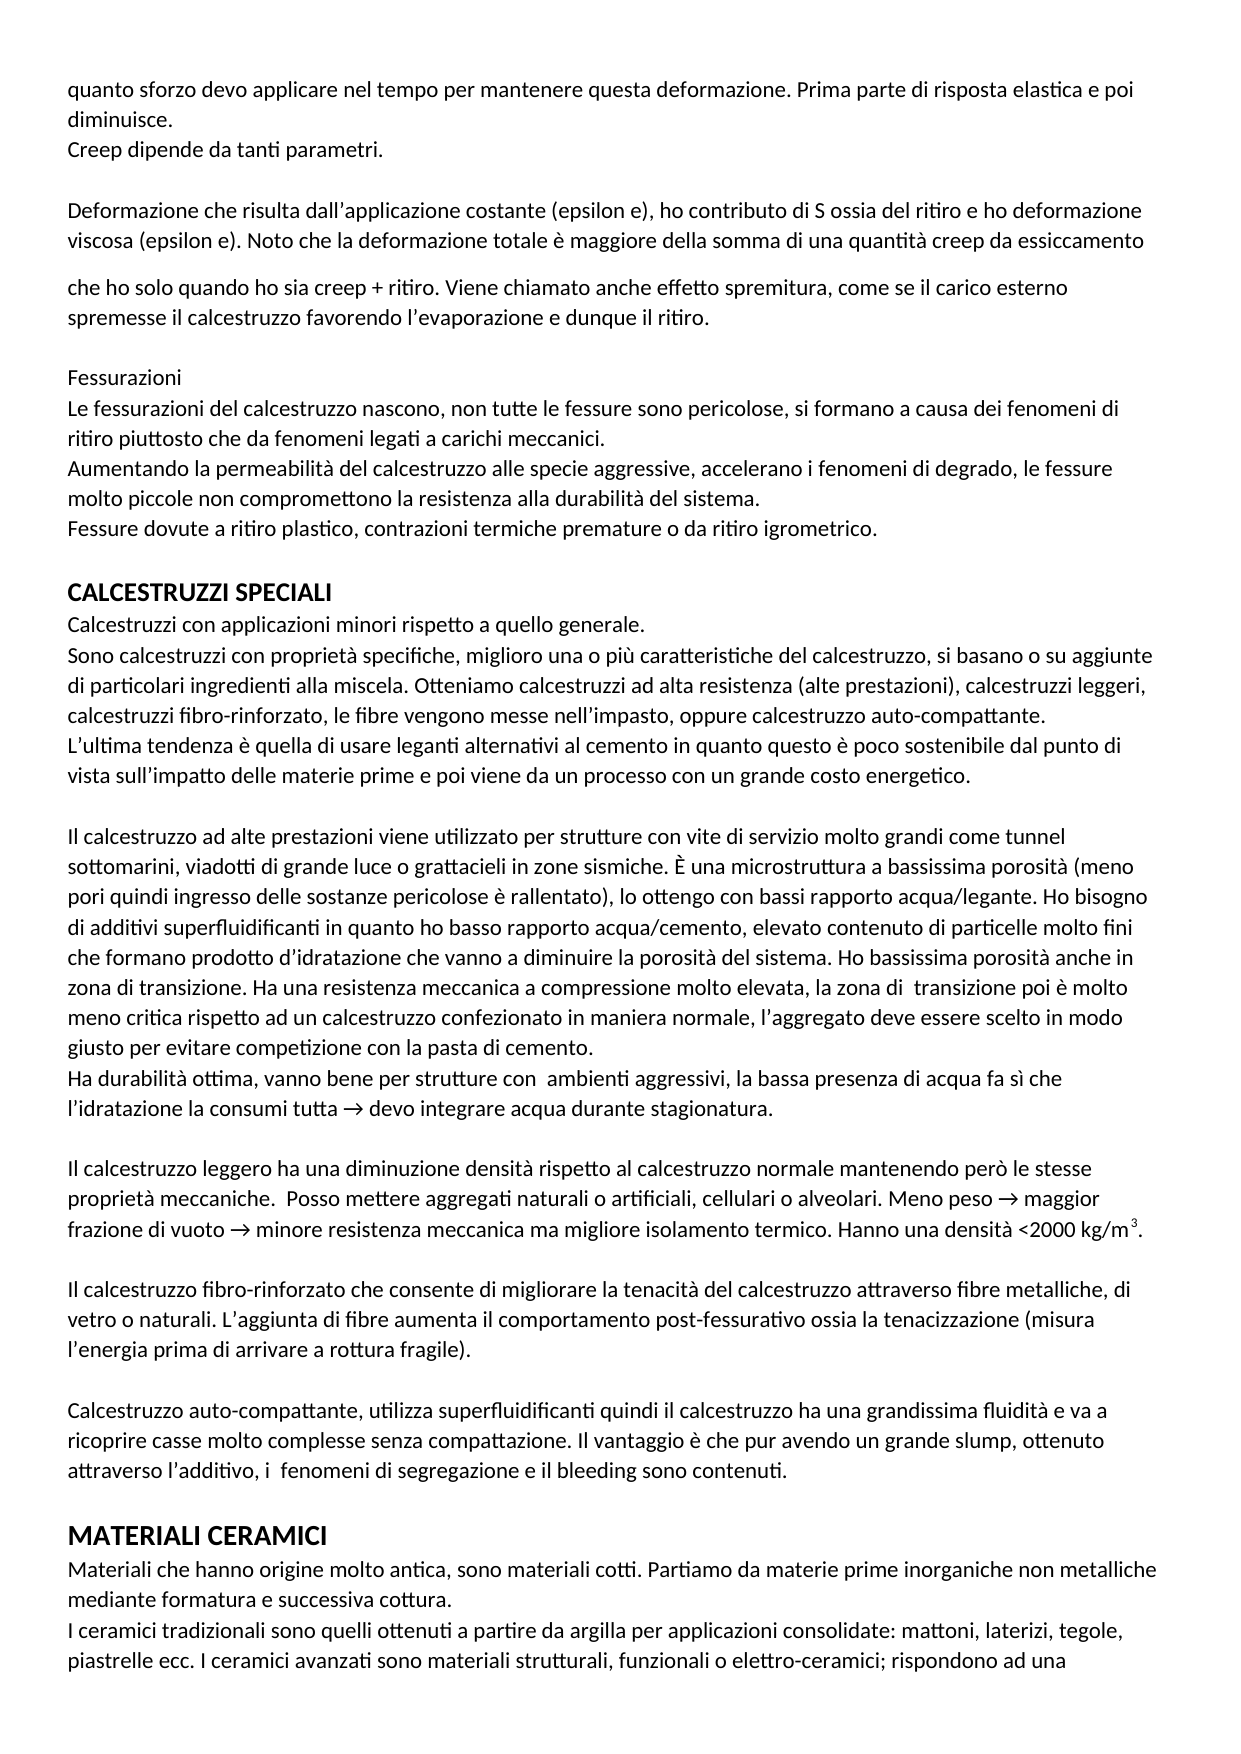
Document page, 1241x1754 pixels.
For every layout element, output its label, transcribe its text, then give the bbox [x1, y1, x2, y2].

text che ho solo quando ho sia creep + ritiro. Viene chiamato anche effetto spremitura, come se il carico esterno spremesse il calcestruzzo favorendo l’evaporazione e dunque il ritiro. Fessurazioni Le fessurazioni del calcestruzzo nascono, non tutte le fessure sono pericolose, si formano a causa dei fenomeni di ritiro piuttosto che da fenomeni legati a carichi meccanici. Aumentando la permeabilità del calcestruzzo alle specie aggressive, accelerano i fenomeni di degrado, le fessure molto piccole non compromettono la resistenza alla durabilità del sistema. Fessure dovute a ritiro plastico, contrazioni termiche premature o da ritiro igrometrico. CALCESTRUZZI SPECIALI Calcestruzzi con applicazioni minori rispetto a quello generale. Sono calcestruzzi con proprietà specifiche, miglioro una o più caratteristiche del calcestruzzo, si basano o su aggiunte di particolari ingredienti alla miscela. Otteniamo calcestruzzi ad alta resistenza (alte prestazioni), calcestruzzi leggeri, calcestruzzi fibro-rinforzato, le fibre vengono messe nell’impasto, oppure calcestruzzo auto-compattante. L’ultima tendenza è quella di usare leganti alternativi al cemento in quanto questo è poco sostenibile dal punto di vista sull’impatto delle materie prime e poi viene da un processo con un grande costo energetico. Il calcestruzzo ad alte prestazioni viene utilizzato per strutture con vite di servizio molto grandi come tunnel sottomarini, viadotti di grande luce o grattacieli in zone sismiche. È una microstruttura a bassissima porosità (meno pori quindi ingresso delle sostanze pericolose è rallentato), lo ottengo con bassi rapporto acqua/legante. Ho bisogno di additivi superfluidificanti in quanto ho basso rapporto acqua/cemento, elevato contenuto di particelle molto fini che formano prodotto d’idratazione che vanno a diminuire la porosità del sistema. Ho bassissima porosità anche in zona di transizione. Ha una resistenza meccanica a compressione molto elevata, la zona di transizione poi è molto meno critica rispetto ad un calcestruzzo confezionato in maniera normale, l’aggregato deve essere scelto in modo giusto per evitare competizione con la pasta di cemento. Ha durabilità ottima, vanno bene per strutture con ambienti aggressivi, la bassa presenza di acqua fa sì che l’idratazione la consumi tutta → devo integrare acqua durante stagionatura. Il calcestruzzo leggero ha una diminuzione densità rispetto al calcestruzzo normale mantenendo però le stesse proprietà meccaniche. Posso mettere aggregati naturali o artificiali, cellulari o alveolari. Meno peso → maggior frazione di vuoto → minore resistenza meccanica ma migliore isolamento termico. Hanno una densità <2000 kg/m3. Il calcestruzzo fibro-rinforzato che consente di migliorare la tenacità del calcestruzzo attraverso fibre metalliche, di vetro o naturali. L’aggiunta di fibre aumenta il comportamento post-fessurativo ossia la tenacizzazione (misura l’energia prima di arrivare a rottura fragile). Calcestruzzo auto-compattante, utilizza superfluidificanti quindi il calcestruzzo ha una grandissima fluidità e va a ricoprire casse molto complesse senza compattazione. Il vantaggio è che pur avendo un grande slump, ottenuto attraverso l’additivo, i fenomeni di segregazione e il bleeding sono contenuti. MATERIALI CERAMICI Materiali che hanno origine molto antica, sono materiali cotti. Partiamo da materie prime inorganiche non metalliche mediante formatura e successiva cottura. I ceramici tradizionali sono quelli ottenuti a partire da argilla per applicazioni consolidate: mattoni, laterizi, tegole, piastrelle ecc. I ceramici avanzati sono materiali strutturali, funzionali o elettro-ceramici; rispondono ad una [67, 273, 1165, 1674]
text quanto sforzo devo applicare nel tempo per mantenere questa deformazione. Prima parte di risposta elastica e poi diminuisce. Creep dipende da tanti parametri. Deformazione che risulta dall’applicazione costante (epsilon e), ho contributo di S ossia del ritiro e ho deformazione viscosa (epsilon e). Noto che la deformazione totale è maggiore della somma di una quantità creep da essiccamento [67, 75, 1165, 254]
